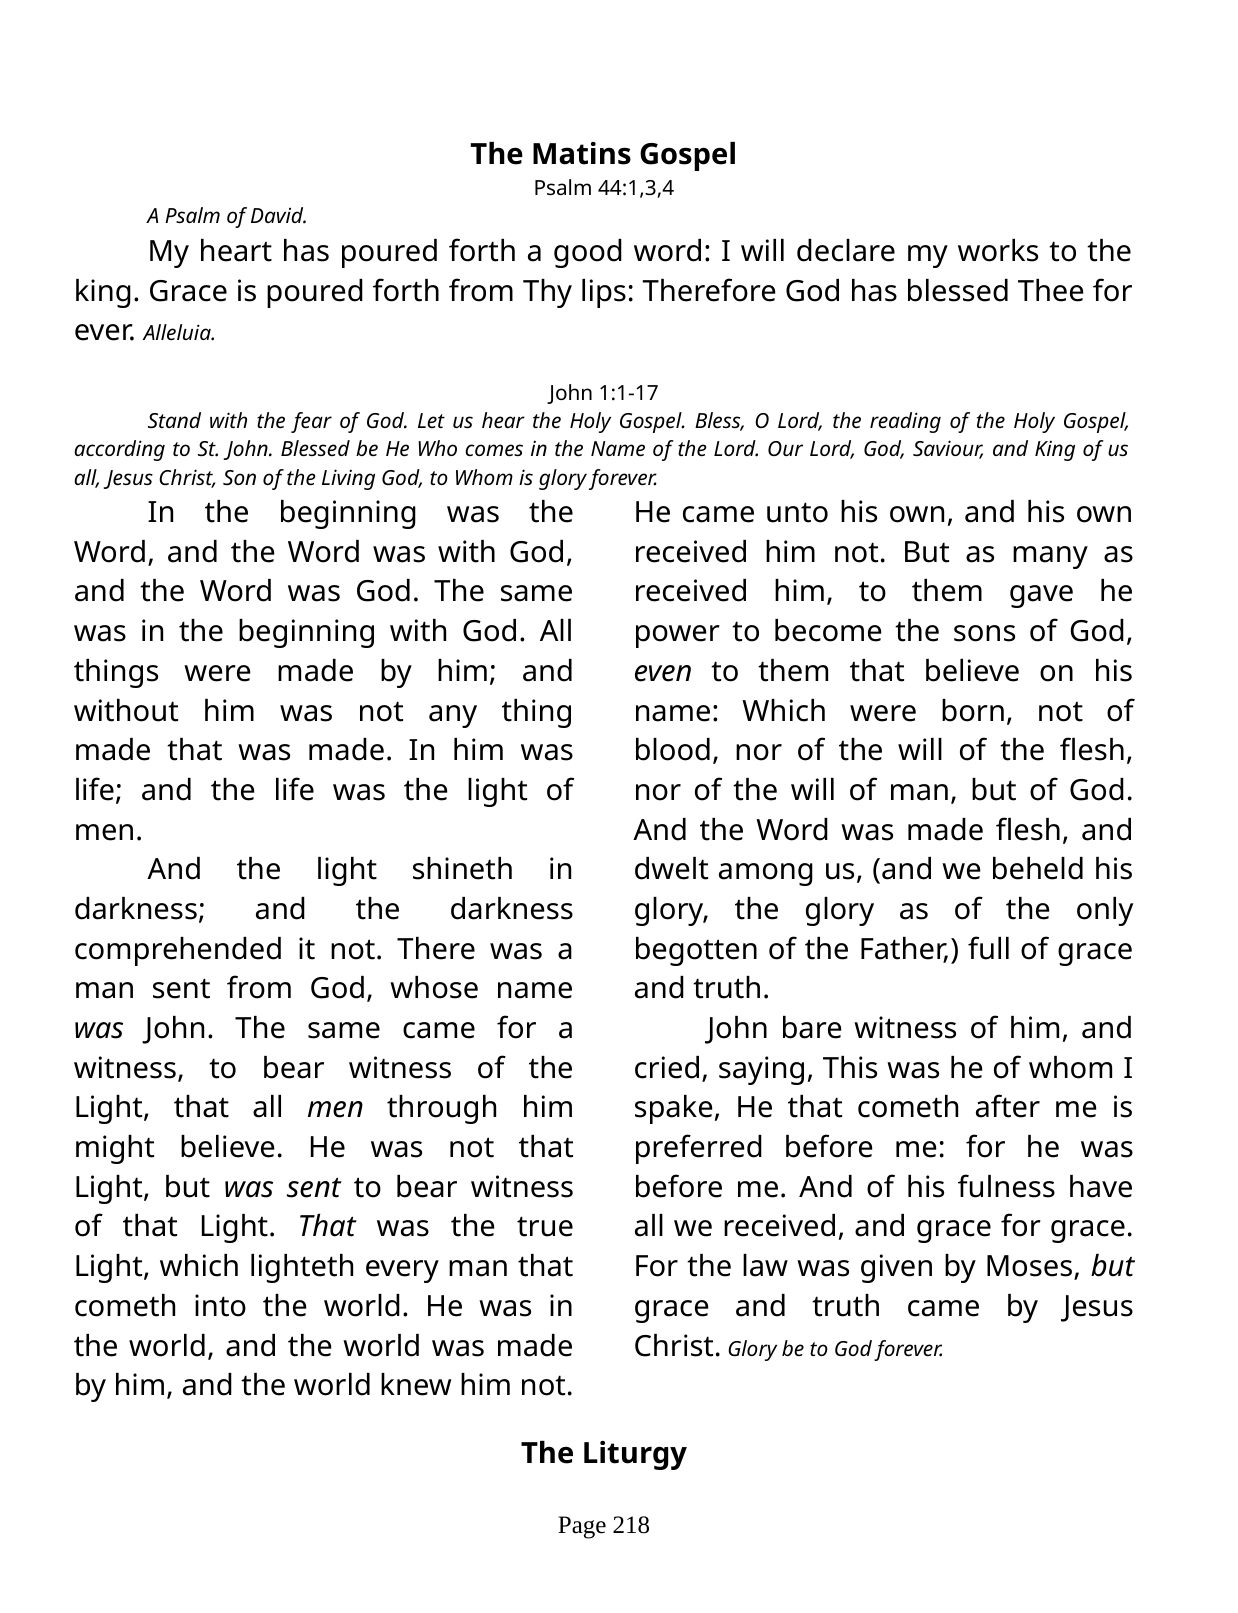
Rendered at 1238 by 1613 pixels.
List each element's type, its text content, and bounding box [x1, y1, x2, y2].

text And the light shineth in darkness; and the darkness comprehended it not. There was a man sent from God, whose name was John. The same came for a witness, to bear witness of the Light, that all men through him might believe. He was not that Light, but was sent to bear witness of that Light. That was the true Light, which lighteth every man that cometh into the world. He was in the world, and the world was made by him, and the world knew him not. [73, 848, 574, 1404]
text Stand with the fear of God. Let us hear the Holy Gospel. Bless, O Lord, the reading of the Holy Gospel, according to St. John. Blessed be He Who comes in the Name of the Lord. Our Lord, God, Saviour, and King of us all, Jesus Christ, Son of the Living God, to Whom is glory forever. [73, 406, 1134, 491]
text John bare witness of him, and cried, saying, This was he of whom I spake, He that cometh after me is preferred before me: for he was before me. And of his fulness have all we received, and grace for grace. For the law was given by Moses, but grace and truth came by Jesus Christ. Glory be to God forever. [633, 1007, 1134, 1364]
text He came unto his own, and his own received him not. But as many as received him, to them gave he power to become the sons of God, even to them that believe on his name: Which were born, not of blood, nor of the will of the flesh, nor of the will of man, but of God. And the Word was made flesh, and dwelt among us, (and we beheld his glory, the glory as of the only begotten of the Father,) full of grace and truth. [633, 491, 1134, 1007]
text The Matins Gospel [73, 133, 1134, 173]
text Psalm 44:1,3,4 [73, 173, 1134, 202]
text The Liturgy [73, 1433, 1134, 1472]
text My heart has poured forth a good word: I will declare my works to the king. Grace is poured forth from Thy lips: Therefore God has blessed Thee for ever. Alleluia. [73, 230, 1134, 349]
text In the beginning was the Word, and the Word was with God, and the Word was God. The same was in the beginning with God. All things were made by him; and without him was not any thing made that was made. In him was life; and the life was the light of men. [73, 491, 574, 848]
text A Psalm of David. [73, 202, 1134, 230]
text John 1:1-17 [73, 378, 1134, 406]
